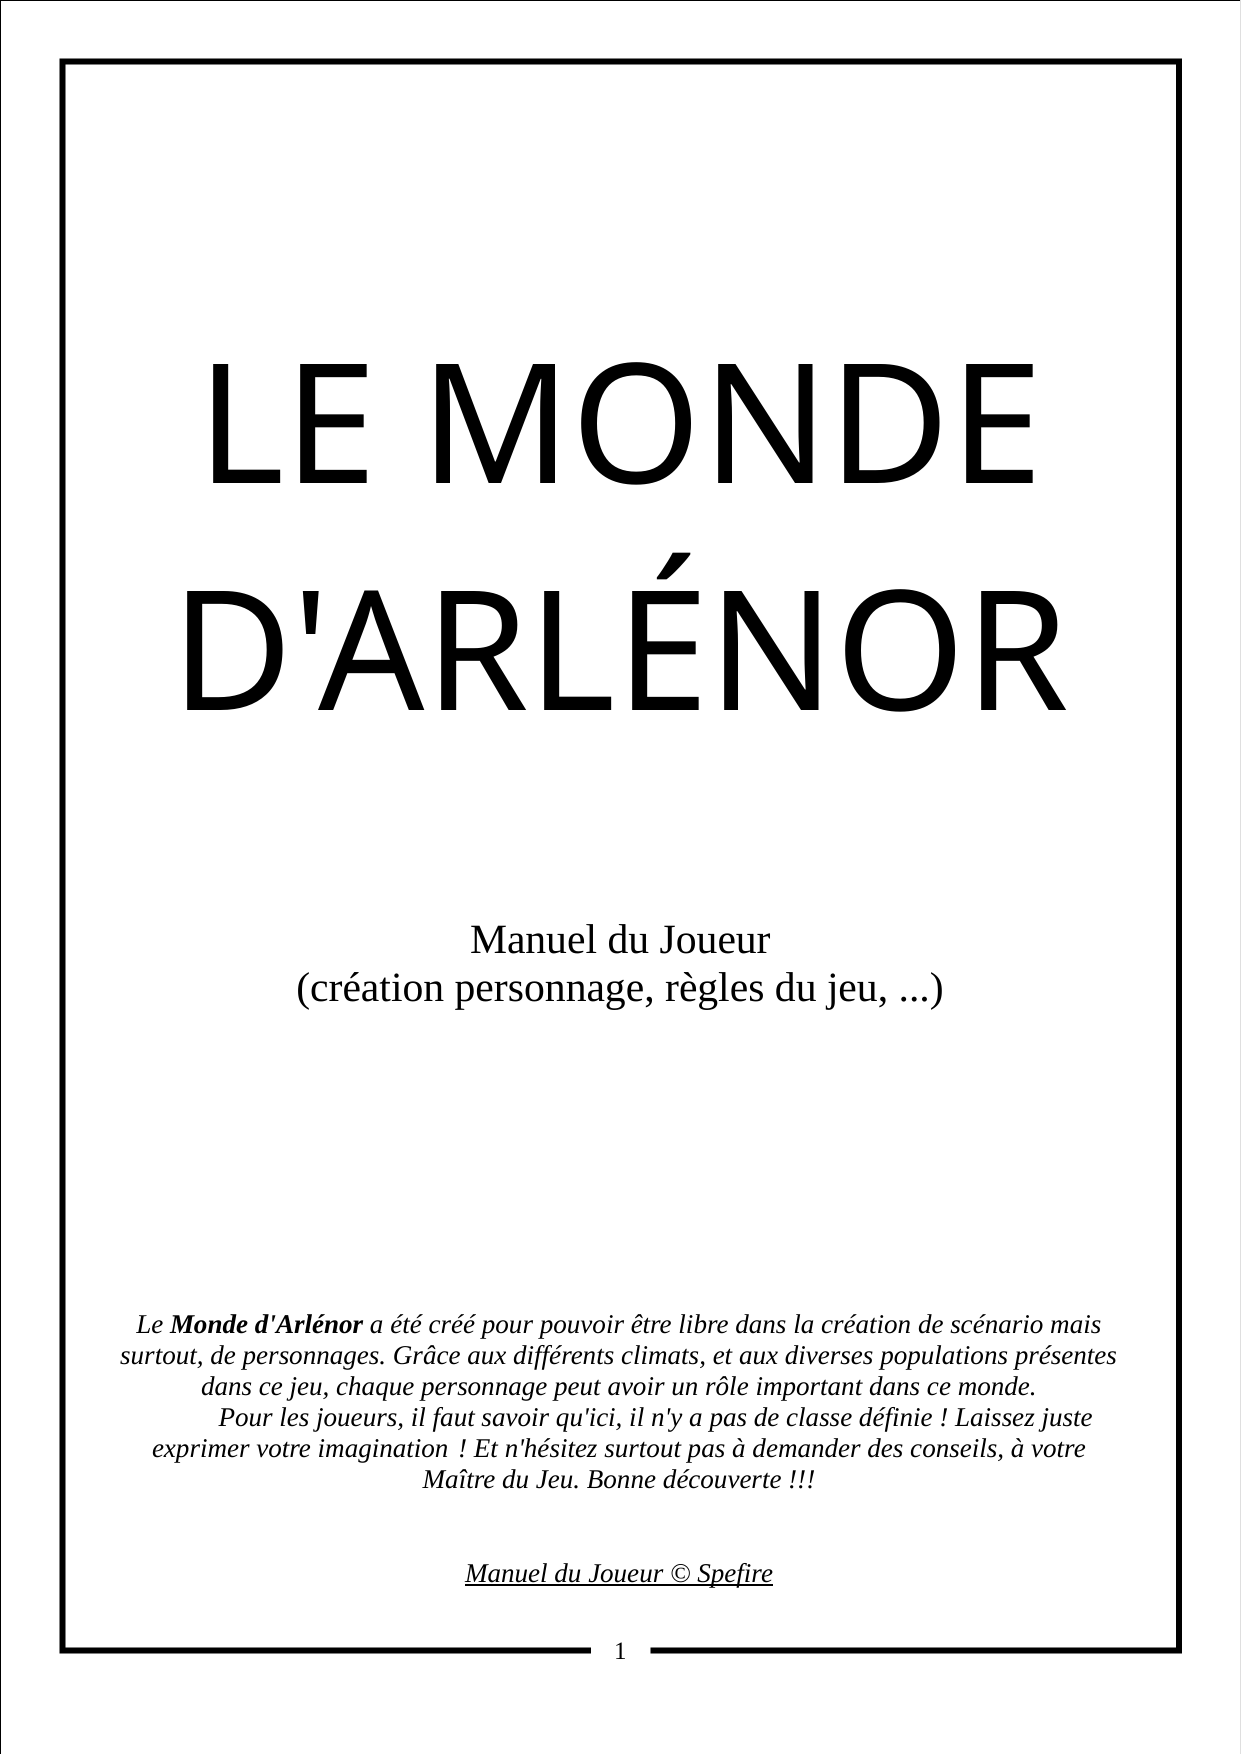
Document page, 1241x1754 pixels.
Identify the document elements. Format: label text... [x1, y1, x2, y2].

text LE MONDE [118, 305, 1122, 532]
picture [1, 1, 1240, 1754]
text Le Monde d'Arlénor a été créé pour pouvoir être libre dans la création de scénario mais surtout, de personnages. Grâce aux différents climats, et aux diverses populations présentes dans ce jeu, chaque personnage peut avoir un rôle important dans ce monde. [118, 1308, 1122, 1401]
text Manuel du Joueur [118, 915, 1122, 963]
text Pour les joueurs, il faut savoir qu'ici, il n'y a pas de classe définie ! Laissez juste exprimer votre imagination ! Et n'hésitez surtout pas à demander des conseils, à votre Maître du Jeu. Bonne découverte !!! [118, 1401, 1122, 1494]
text Manuel du Joueur © Spefire [118, 1557, 1122, 1588]
text (création personnage, règles du jeu, ...) [118, 963, 1122, 1011]
text D'ARLÉNOR [118, 532, 1122, 759]
